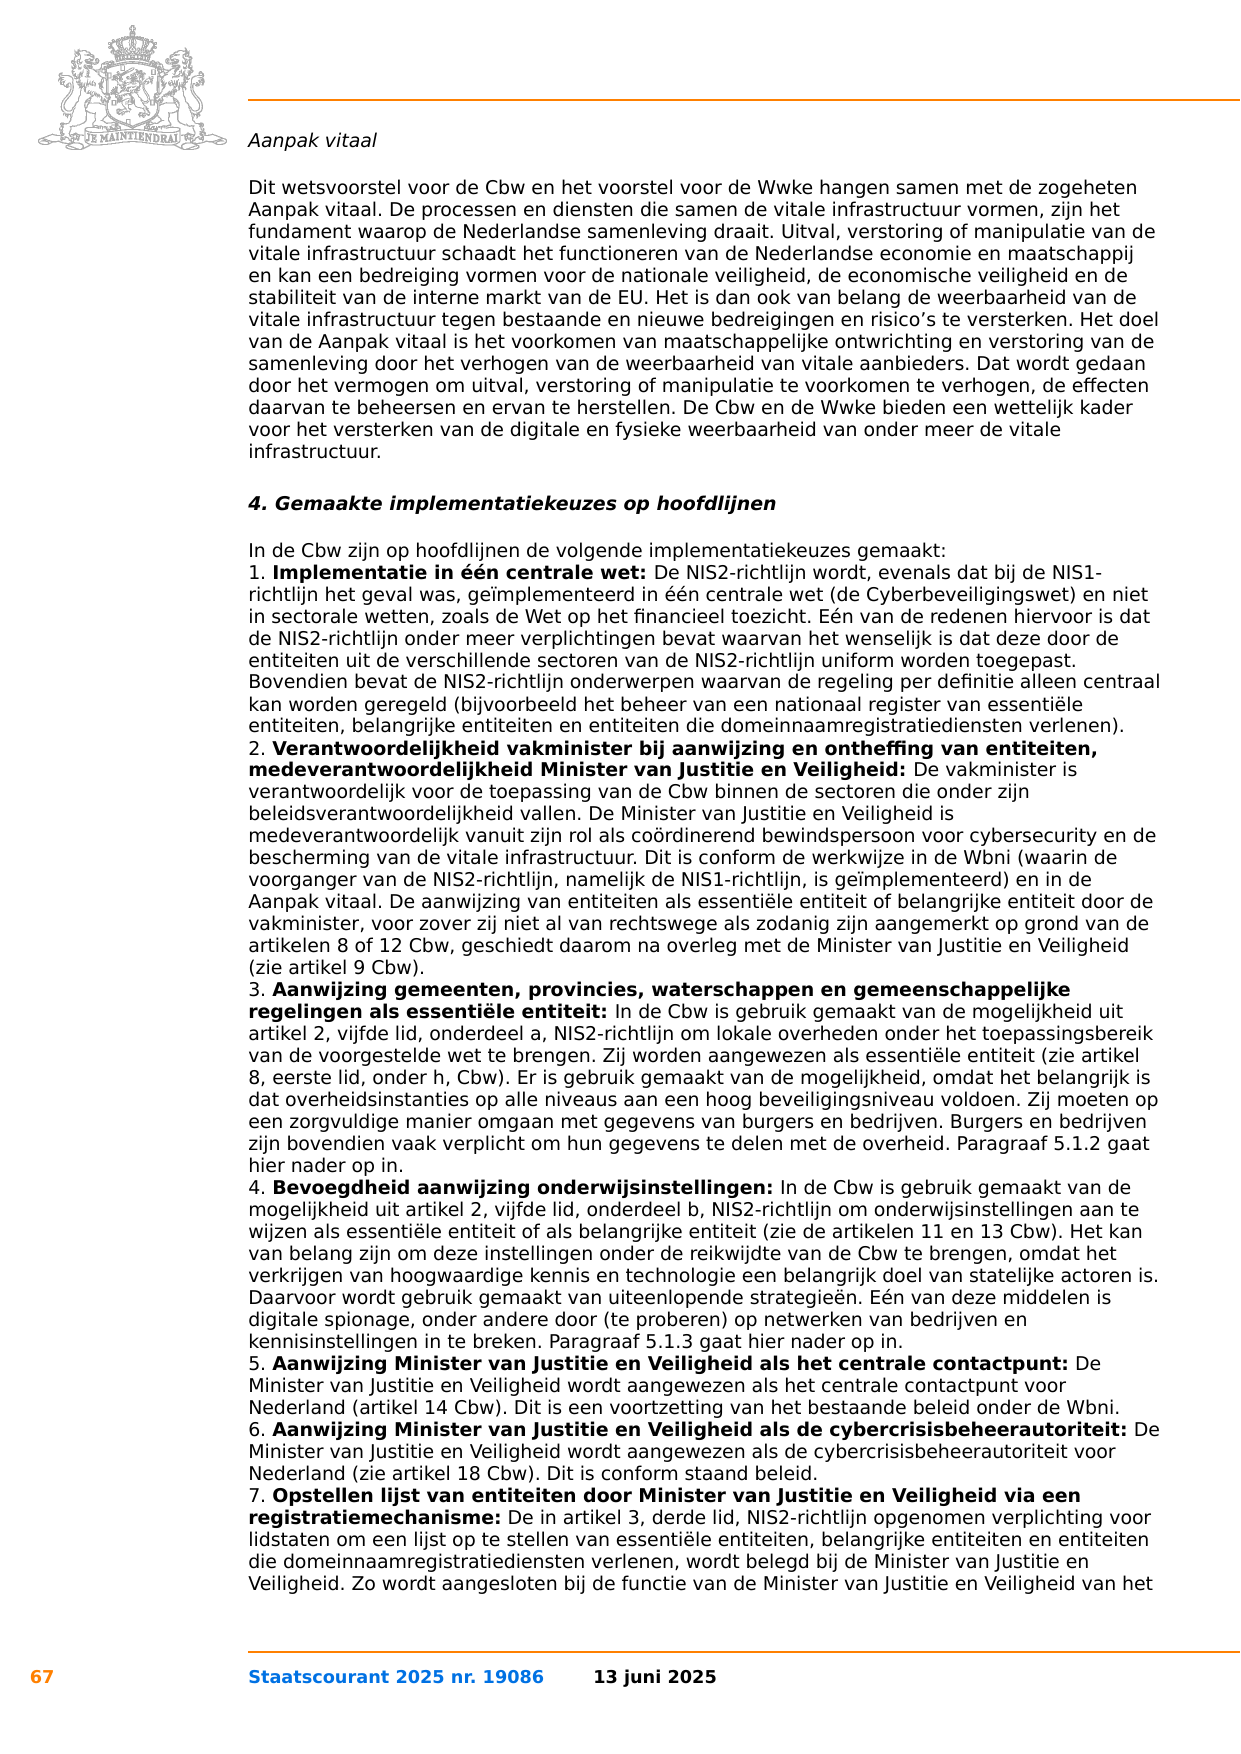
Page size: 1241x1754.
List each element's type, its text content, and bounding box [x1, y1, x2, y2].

text 2. Verantwoordelijkheid vakminister bij aanwijzing en ontheffing van entiteiten, medeverantwoordelijkheid Minister van Justitie en Veiligheid: De vakminister is verantwoordelijk voor de toepassing van de Cbw binnen de sectoren die onder zijn beleidsverantwoordelijkheid vallen. De Minister van Justitie en Veiligheid is medeverantwoordelijk vanuit zijn rol als coördinerend bewindspersoon voor cybersecurity en de bescherming van de vitale infrastructuur. Dit is conform de werkwijze in de Wbni (waarin de voorganger van de NIS2-richtlijn, namelijk de NIS1-richtlijn, is geïmplementeerd) en in de Aanpak vitaal. De aanwijzing van entiteiten als essentiële entiteit of belangrijke entiteit door de vakminister, voor zover zij niet al van rechtswege als zodanig zijn aangemerkt op grond van de artikelen 8 of 12 Cbw, geschiedt daarom na overleg met de Minister van Justitie en Veiligheid (zie artikel 9 Cbw). [248, 737, 1163, 979]
text 3. Aanwijzing gemeenten, provincies, waterschappen en gemeenschappelijke regelingen als essentiële entiteit: In de Cbw is gebruik gemaakt van de mogelijkheid uit artikel 2, vijfde lid, onderdeel a, NIS2-richtlijn om lokale overheden onder het toepassingsbereik van de voorgestelde wet te brengen. Zij worden aangewezen als essentiële entiteit (zie artikel 8, eerste lid, onder h, Cbw). Er is gebruik gemaakt van de mogelijkheid, omdat het belangrijk is dat overheidsinstanties op alle niveaus aan een hoog beveiligingsniveau voldoen. Zij moeten op een zorgvuldige manier omgaan met gegevens van burgers en bedrijven. Burgers en bedrijven zijn bovendien vaak verplicht om hun gegevens te delen met de overheid. Paragraaf 5.1.2 gaat hier nader op in. [248, 979, 1163, 1177]
text In de Cbw zijn op hoofdlijnen de volgende implementatiekeuzes gemaakt: [248, 539, 1163, 562]
text 7. Opstellen lijst van entiteiten door Minister van Justitie en Veiligheid via een registratiemechanisme: De in artikel 3, derde lid, NIS2-richtlijn opgenomen verplichting voor lidstaten om een lijst op te stellen van essentiële entiteiten, belangrijke entiteiten en entiteiten die domeinnaamregistratiediensten verlenen, wordt belegd bij de Minister van Justitie en Veiligheid. Zo wordt aangesloten bij de functie van de Minister van Justitie en Veiligheid van het [248, 1485, 1163, 1594]
text Dit wetsvoorstel voor de Cbw en het voorstel voor de Wwke hangen samen met de zogeheten Aanpak vitaal. De processen en diensten die samen de vitale infrastructuur vormen, zijn het fundament waarop de Nederlandse samenleving draait. Uitval, verstoring of manipulatie van de vitale infrastructuur schaadt het functioneren van de Nederlandse economie en maatschappij en kan een bedreiging vormen voor de nationale veiligheid, de economische veiligheid en de stabiliteit van de interne markt van de EU. Het is dan ook van belang de weerbaarheid van de vitale infrastructuur tegen bestaande en nieuwe bedreigingen en risico’s te versterken. Het doel van de Aanpak vitaal is het voorkomen van maatschappelijke ontwrichting en verstoring van de samenleving door het verhogen van de weerbaarheid van vitale aanbieders. Dat wordt gedaan door het vermogen om uitval, verstoring of manipulatie te voorkomen te verhogen, de effecten daarvan te beheersen en ervan te herstellen. De Cbw en de Wwke bieden een wettelijk kader voor het versterken van de digitale en fysieke weerbaarheid van onder meer de vitale infrastructuur. [248, 177, 1163, 463]
subtitle Aanpak vitaal [248, 130, 1163, 152]
picture [38, 25, 227, 150]
text 4. Bevoegdheid aanwijzing onderwijsinstellingen: In de Cbw is gebruik gemaakt van de mogelijkheid uit artikel 2, vijfde lid, onderdeel b, NIS2-richtlijn om onderwijsinstellingen aan te wijzen als essentiële entiteit of als belangrijke entiteit (zie de artikelen 11 en 13 Cbw). Het kan van belang zijn om deze instellingen onder de reikwijdte van de Cbw te brengen, omdat het verkrijgen van hoogwaardige kennis en technologie een belangrijk doel van statelijke actoren is. Daarvoor wordt gebruik gemaakt van uiteenlopende strategieën. Eén van deze middelen is digitale spionage, onder andere door (te proberen) op netwerken van bedrijven en kennisinstellingen in te breken. Paragraaf 5.1.3 gaat hier nader op in. [248, 1177, 1163, 1353]
subtitle 4. Gemaakte implementatiekeuzes op hoofdlijnen [248, 493, 1163, 514]
text 1. Implementatie in één centrale wet: De NIS2-richtlijn wordt, evenals dat bij de NIS1-richtlijn het geval was, geïmplementeerd in één centrale wet (de Cyberbeveiligingswet) en niet in sectorale wetten, zoals de Wet op het financieel toezicht. Eén van de redenen hiervoor is dat de NIS2-richtlijn onder meer verplichtingen bevat waarvan het wenselijk is dat deze door de entiteiten uit de verschillende sectoren van de NIS2-richtlijn uniform worden toegepast. Bovendien bevat de NIS2-richtlijn onderwerpen waarvan de regeling per definitie alleen centraal kan worden geregeld (bijvoorbeeld het beheer van een nationaal register van essentiële entiteiten, belangrijke entiteiten en entiteiten die domeinnaamregistratiediensten verlenen). [248, 562, 1163, 737]
text 5. Aanwijzing Minister van Justitie en Veiligheid als het centrale contactpunt: De Minister van Justitie en Veiligheid wordt aangewezen als het centrale contactpunt voor Nederland (artikel 14 Cbw). Dit is een voortzetting van het bestaande beleid onder de Wbni. [248, 1353, 1163, 1419]
text 6. Aanwijzing Minister van Justitie en Veiligheid als de cybercrisisbeheerautoriteit: De Minister van Justitie en Veiligheid wordt aangewezen als de cybercrisisbeheerautoriteit voor Nederland (zie artikel 18 Cbw). Dit is conform staand beleid. [248, 1419, 1163, 1485]
